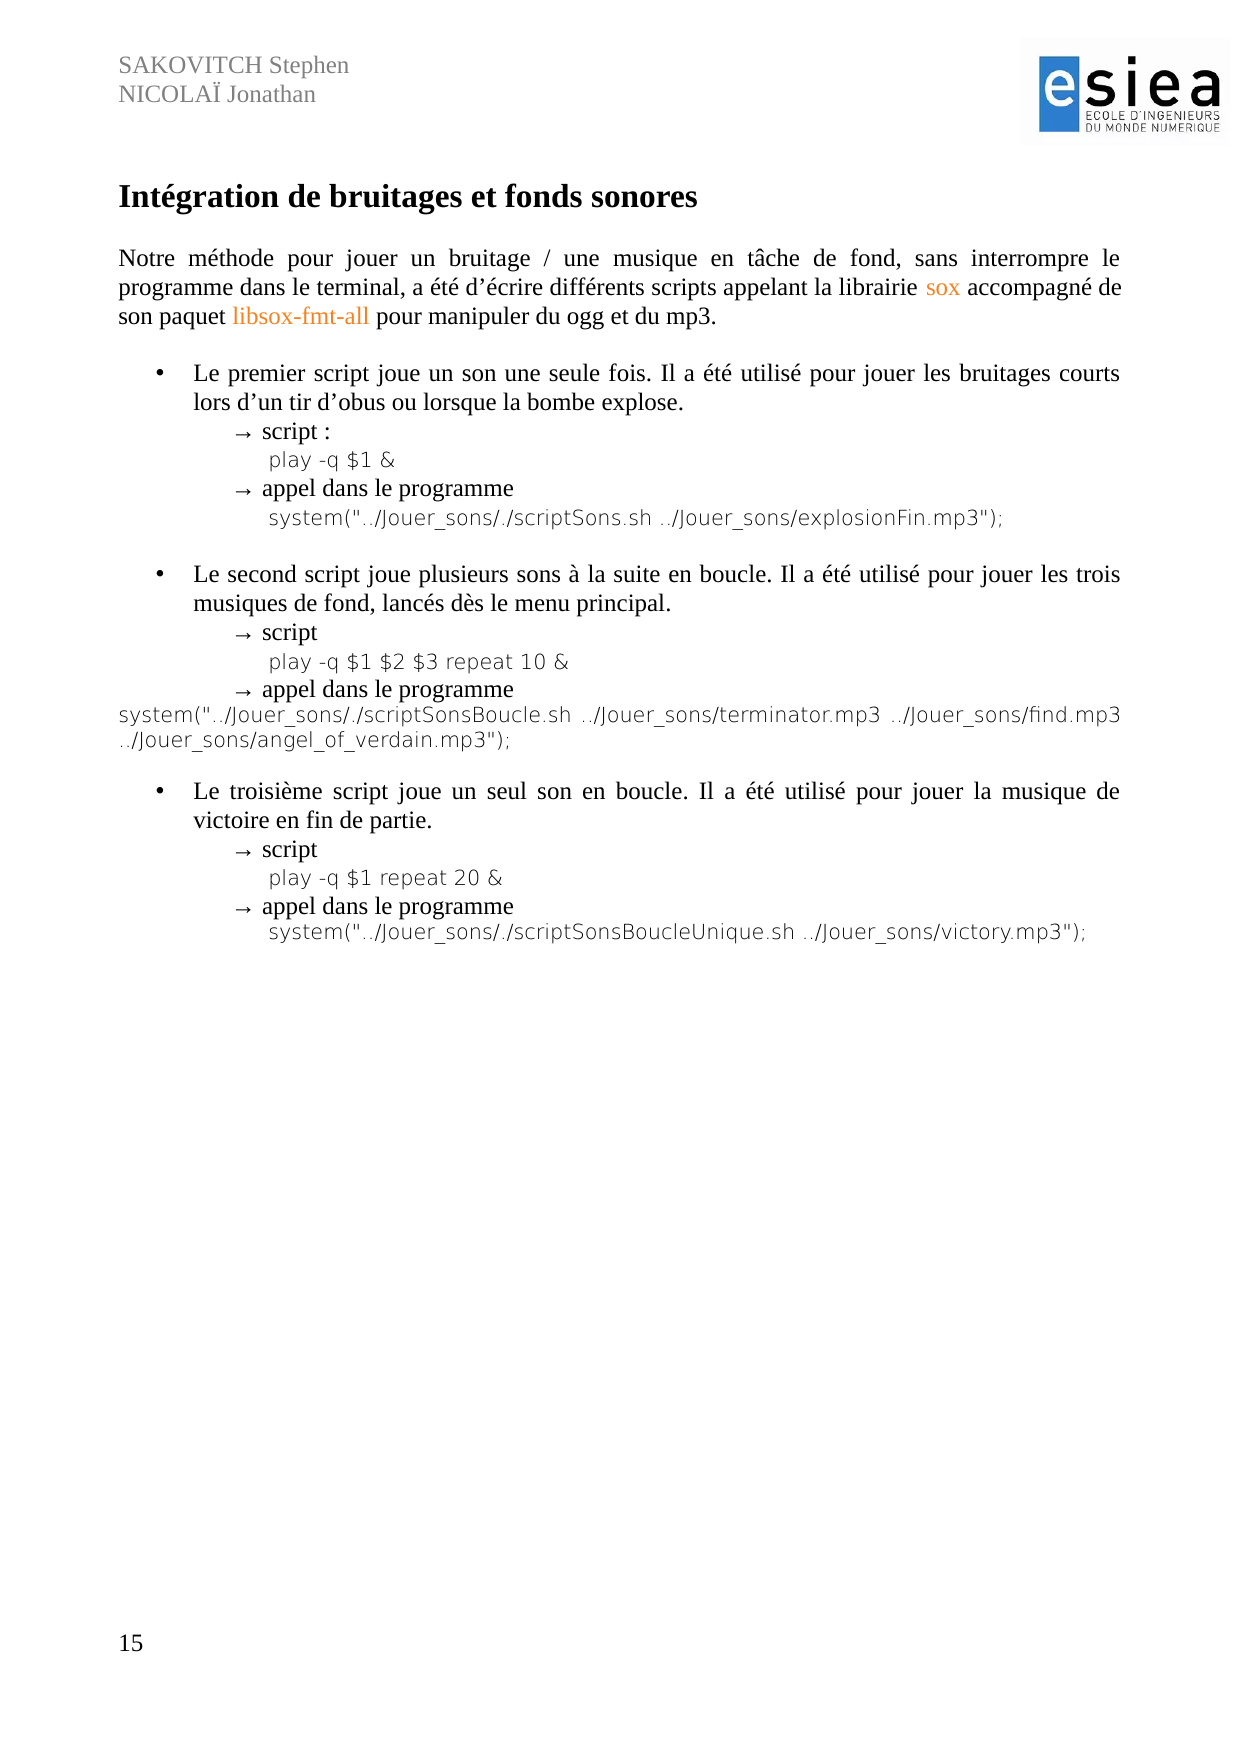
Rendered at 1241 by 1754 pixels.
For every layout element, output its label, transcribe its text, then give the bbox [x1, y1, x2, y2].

text → appel dans le programme [118, 674, 1122, 703]
list → script [193, 834, 1122, 862]
text Intégration de bruitages et fonds sonores [118, 176, 1122, 214]
text system("../Jouer_sons/./scriptSonsBoucle.sh ../Jouer_sons/terminator.mp3 ../Jouer_sons/find.mp3 ../Jouer_sons/angel_of_verdain.mp3"); [118, 703, 1122, 752]
list Le troisième script joue un seul son en boucle. Il a été utilisé pour jouer la musique de victoire en fin de partie. [156, 776, 1122, 834]
text system("../Jouer_sons/./scriptSons.sh ../Jouer_sons/explosionFin.mp3"); [118, 502, 1122, 531]
text → script : [118, 416, 1122, 444]
text → appel dans le programme [118, 891, 1122, 920]
text Notre méthode pour jouer un bruitage / une musique en tâche de fond, sans interrompre le programme dans le terminal, a été d’écrire différents scripts appelant la librairie sox accompagné de son paquet libsox-fmt-all pour manipuler du ogg et du mp3. [118, 243, 1122, 329]
picture [1020, 37, 1231, 145]
text play -q $1 & [118, 444, 1122, 473]
list Le premier script joue un son une seule fois. Il a été utilisé pour jouer les bruitages courts lors d’un tir d’obus ou lorsque la bombe explose. [156, 358, 1122, 416]
text play -q $1 $2 $3 repeat 10 & [118, 646, 1122, 674]
text play -q $1 repeat 20 & [118, 862, 1122, 891]
text → appel dans le programme [118, 473, 1122, 502]
text system("../Jouer_sons/./scriptSonsBoucleUnique.sh ../Jouer_sons/victory.mp3"); [118, 920, 1122, 944]
list Le second script joue plusieurs sons à la suite en boucle. Il a été utilisé pour jouer les trois musiques de fond, lancés dès le menu principal. [156, 559, 1122, 617]
list → script [193, 617, 1122, 646]
